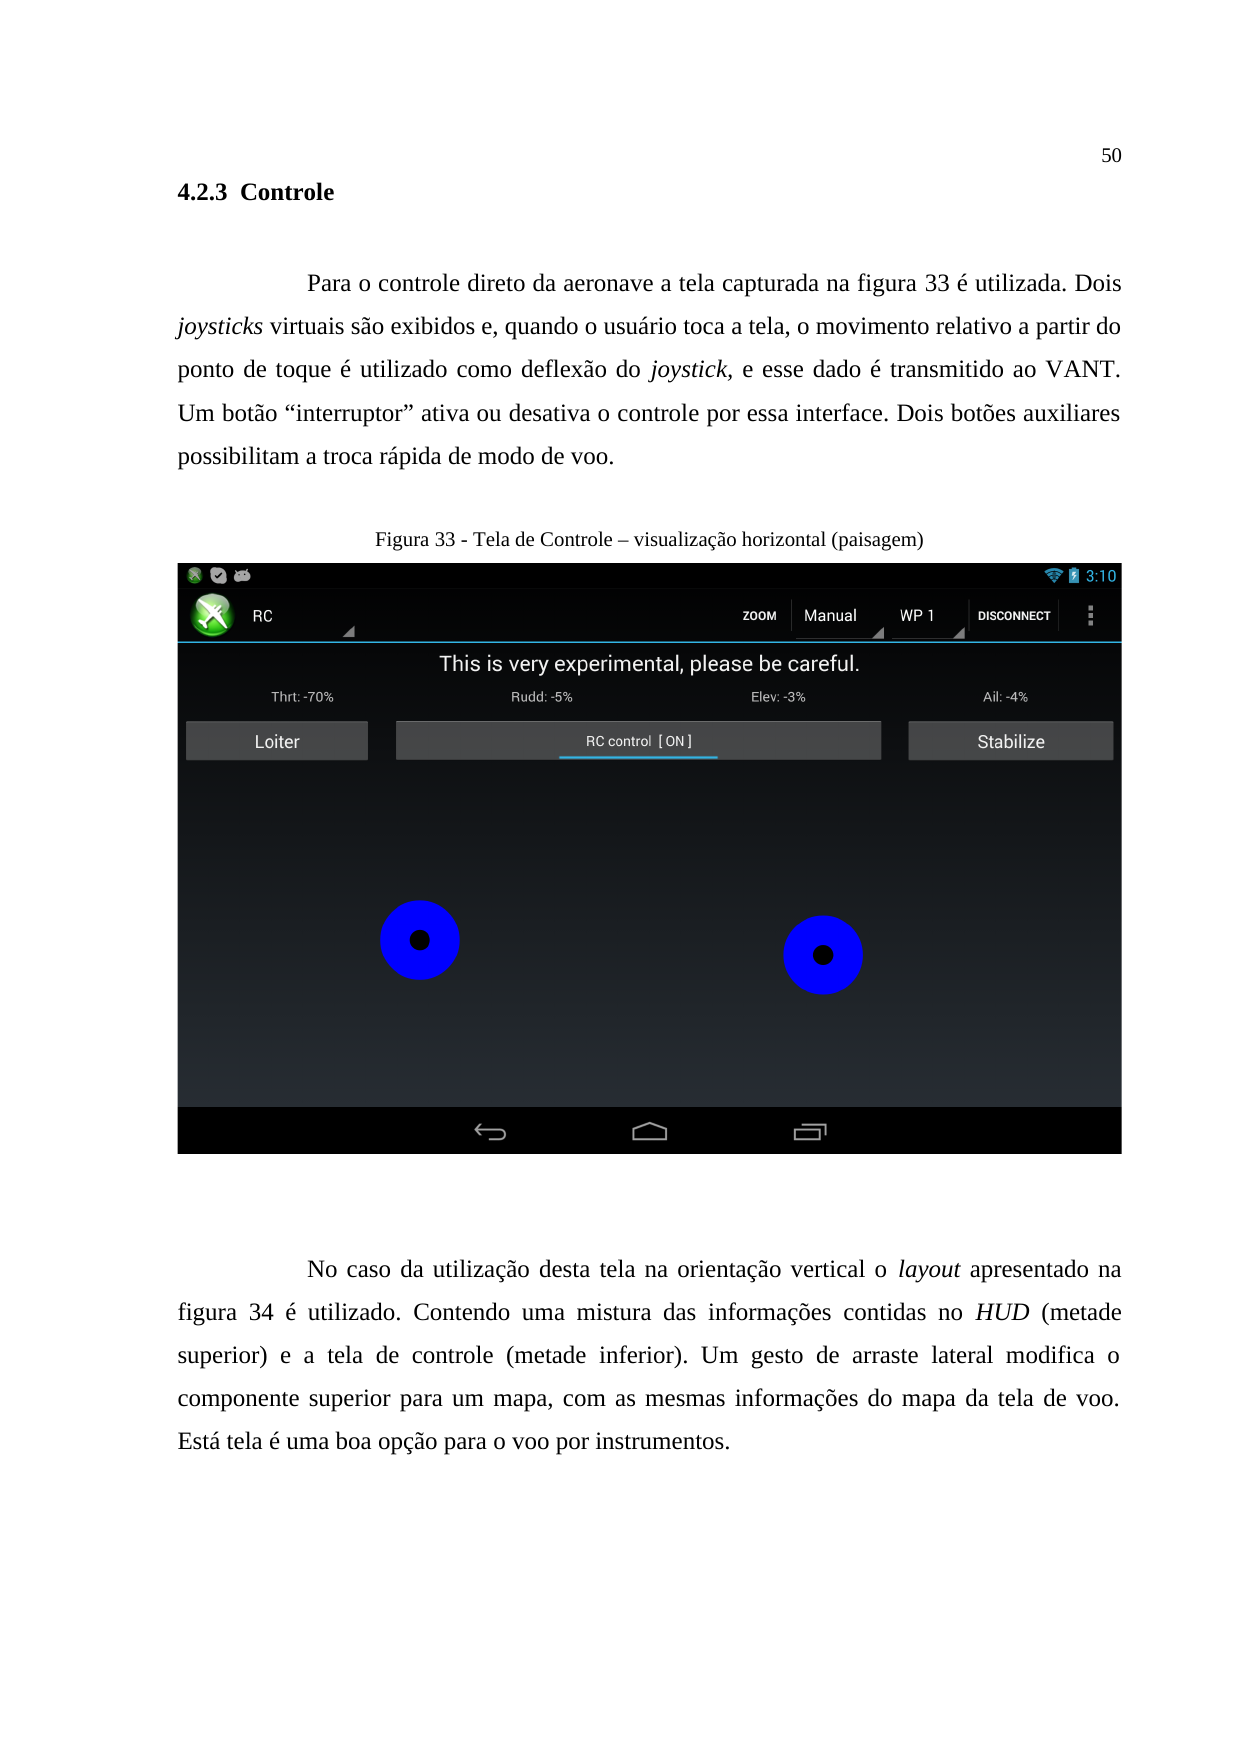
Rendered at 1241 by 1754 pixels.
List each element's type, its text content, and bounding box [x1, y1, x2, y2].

subtitle Controle [177, 177, 1122, 206]
text Para o controle direto da aeronave a tela capturada na figura 33 é utilizada. Dois joysticks virtuais são exibidos e, quando o usuário toca a tela, o movimento relativo a partir do ponto de toque é utilizado como deflexão do joystick, e esse dado é transmitido ao VANT. Um botão “interruptor” ativa ou desativa o controle por essa interface. Dois botões auxiliares possibilitam a troca rápida de modo de voo. [177, 268, 1122, 469]
list Tela de Controle – visualização horizontal (paisagem) [177, 527, 1122, 551]
text No caso da utilização desta tela na orientação vertical o layout apresentado na figura 34 é utilizado. Contendo uma mistura das informações contidas no HUD (metade superior) e a tela de controle (metade inferior). Um gesto de arraste lateral modifica o componente superior para um mapa, com as mesmas informações do mapa da tela de voo. Está tela é uma boa opção para o voo por instrumentos. [177, 1254, 1122, 1455]
picture [177, 563, 1122, 1154]
